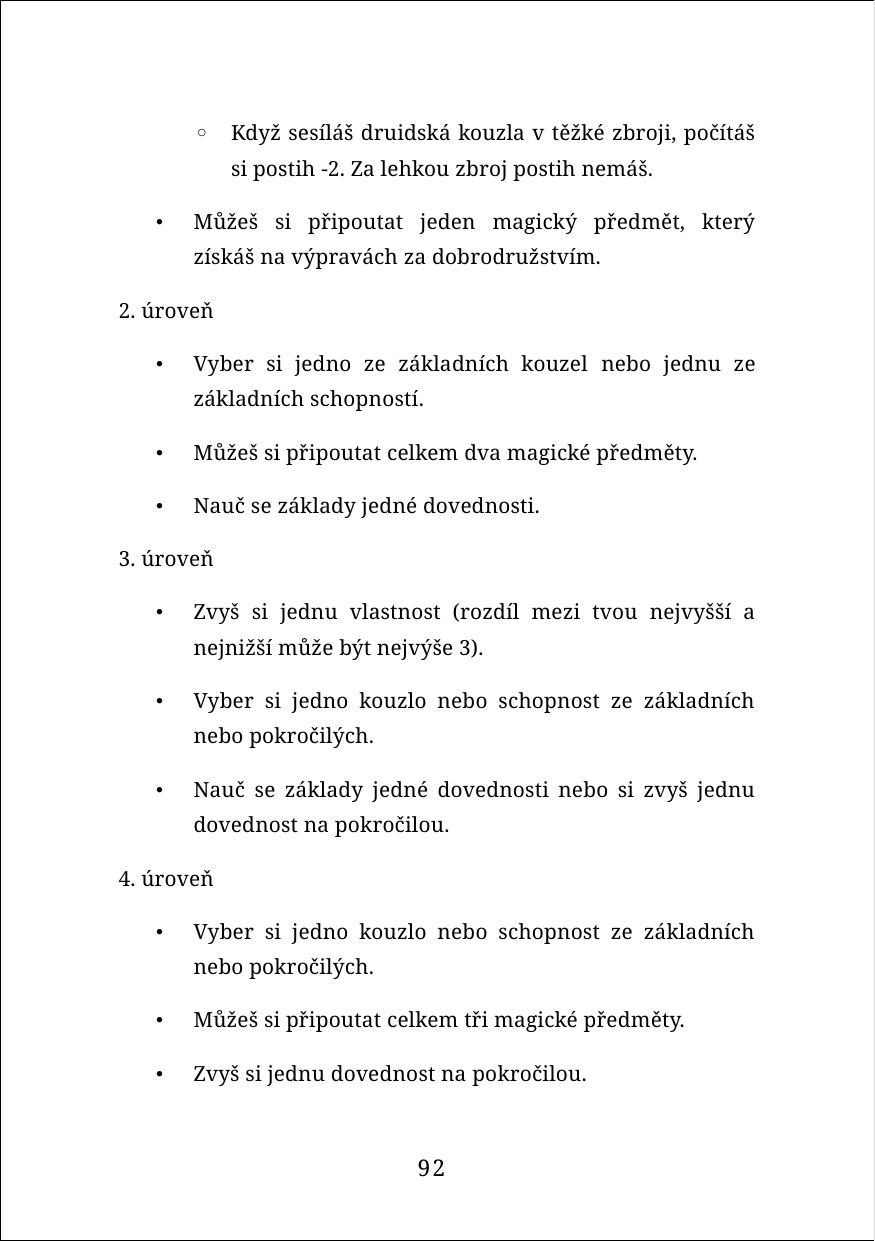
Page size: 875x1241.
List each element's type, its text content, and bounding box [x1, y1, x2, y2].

list Vyber si jedno kouzlo nebo schopnost ze základních nebo pokročilých. [156, 917, 756, 981]
list Zvyš si jednu vlastnost (rozdíl mezi tvou nejvyšší a nejnižší může být nejvýše 3). [156, 597, 756, 661]
list Nauč se základy jedné dovednosti nebo si zvyš jednu dovednost na pokročilou. [156, 775, 756, 839]
list Nauč se základy jedné dovednosti. [156, 491, 756, 519]
list Vyber si jedno kouzlo nebo schopnost ze základních nebo pokročilých. [156, 686, 756, 750]
list Můžeš si připoutat jeden magický předmět, který získáš na výpravách za dobrodružstvím. [156, 207, 756, 271]
list Když sesíláš druidská kouzla v těžké zbroji, počítáš si postih -2. Za lehkou zbroj postih nemáš. [193, 118, 756, 182]
list Vyber si jedno ze základních kouzel nebo jednu ze základních schopností. [156, 349, 756, 413]
list Můžeš si připoutat celkem dva magické předměty. [156, 438, 756, 466]
list Můžeš si připoutat celkem tři magické předměty. [156, 1006, 756, 1034]
text 3. úroveň [118, 544, 756, 573]
text 4. úroveň [118, 864, 756, 892]
text 2. úroveň [118, 296, 756, 324]
list Zvyš si jednu dovednost na pokročilou. [156, 1059, 756, 1087]
